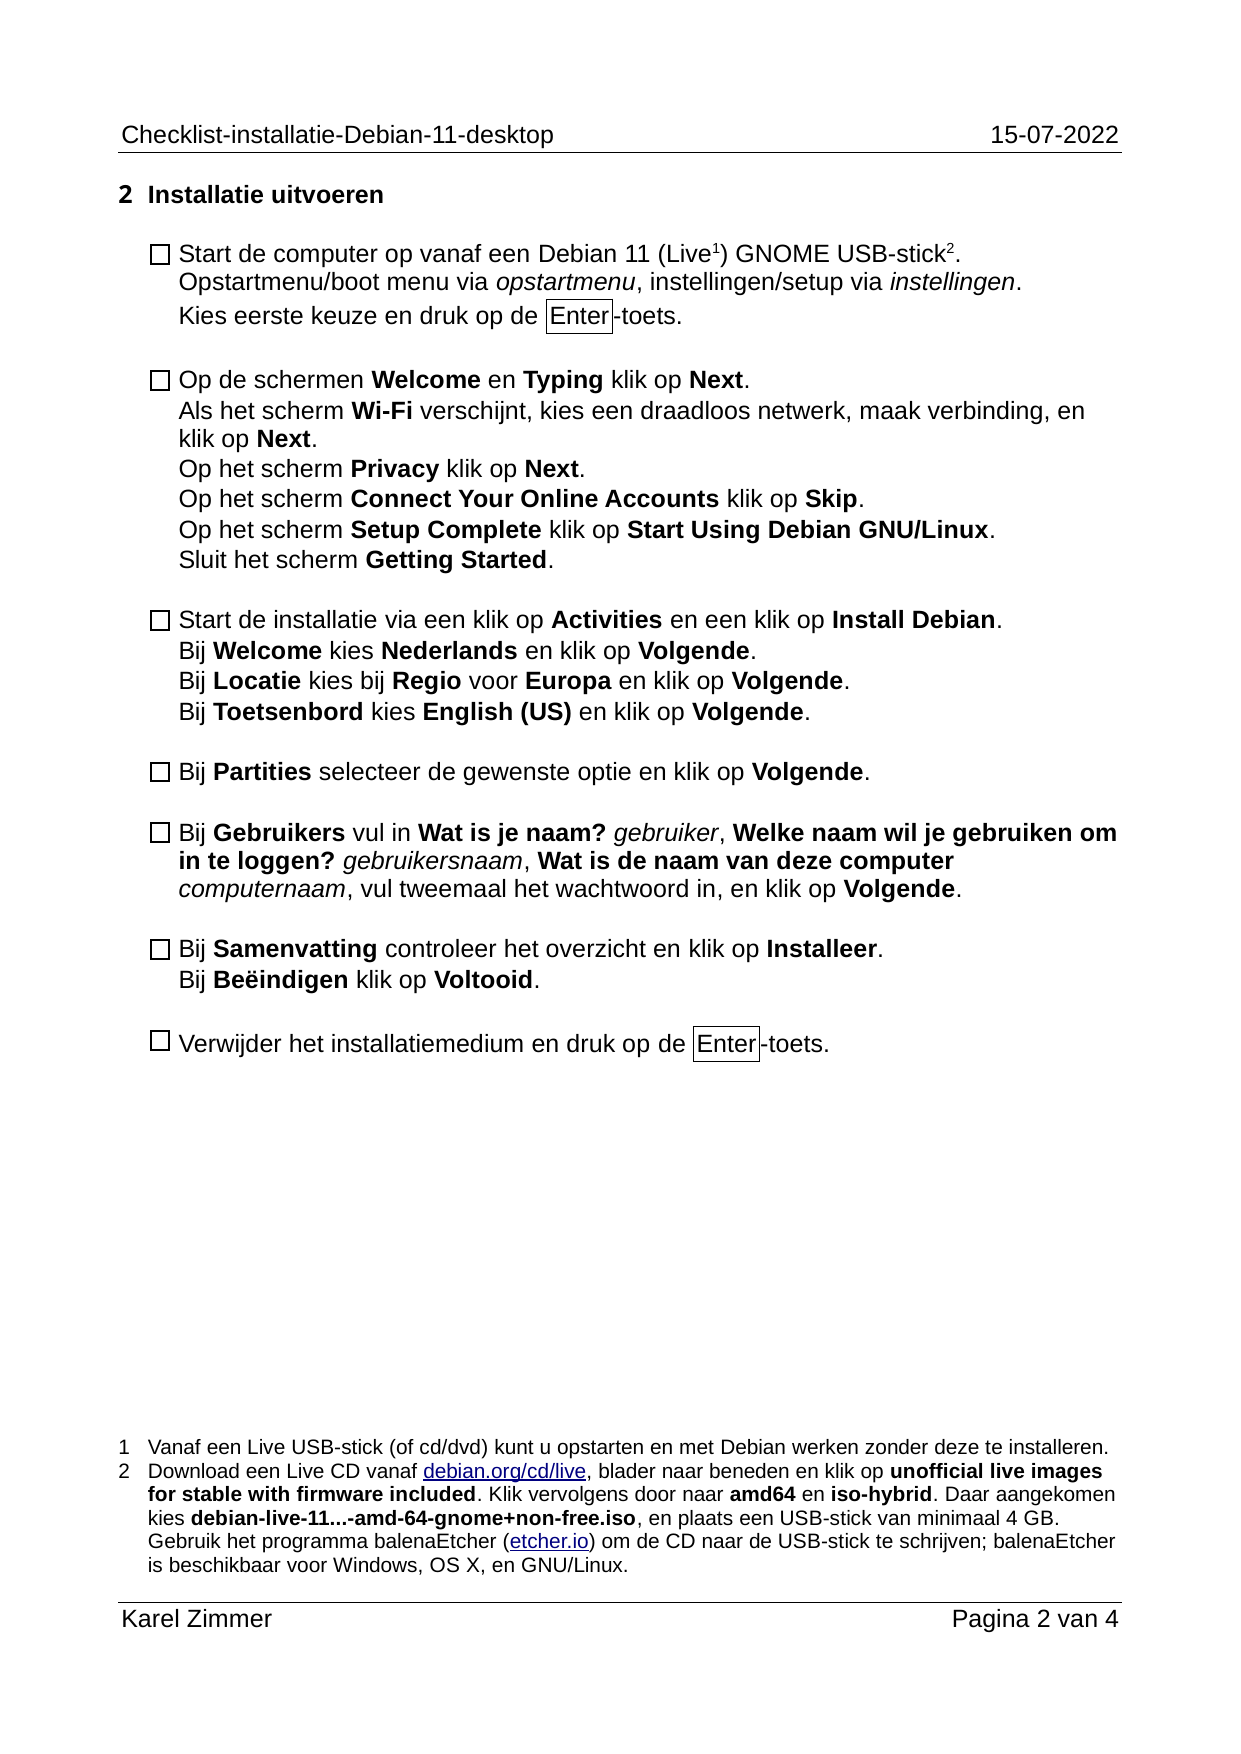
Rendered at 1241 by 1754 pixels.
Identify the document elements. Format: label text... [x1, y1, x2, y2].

table_cell [141, 757, 177, 787]
table_cell [141, 904, 177, 934]
list Installatie uitvoeren [118, 177, 1122, 211]
table_cell Op het scherm Privacy klik op Next. [177, 454, 1121, 484]
table_cell [177, 995, 1121, 1025]
table_cell [141, 605, 177, 636]
table_cell Bij Partities selecteer de gewenste optie en klik op Volgende. [177, 757, 1121, 787]
table_cell Bij Toetsenbord kies English (US) en klik op Volgende. [177, 696, 1121, 727]
table_cell Kies eerste keuze en druk op de Enter-toets. [177, 298, 1121, 335]
table_cell [177, 575, 1121, 605]
table_cell Als het scherm Wi-Fi verschijnt, kies een draadloos netwerk, maak verbinding, en klik op Next. [177, 395, 1121, 454]
table_header Start de computer op vanaf een Debian 11 (Live) GNOME USB-stick. Opstartmenu/boot menu via opstartmenu, instellingen/setup via instellingen. [177, 239, 1121, 297]
table_cell [177, 727, 1121, 757]
table_cell [141, 484, 177, 514]
table_cell [141, 575, 177, 605]
table_cell Bij Welcome kies Nederlands en klik op Volgende. [177, 636, 1121, 666]
table_cell Op het scherm Connect Your Online Accounts klik op Skip. [177, 484, 1121, 514]
table_cell [141, 545, 177, 575]
table_cell [141, 995, 177, 1025]
table_cell [141, 298, 177, 335]
table_cell Start de installatie via een klik op Activities en een klik op Install Debian. [177, 605, 1121, 636]
table_cell [141, 727, 177, 757]
table_cell Bij Gebruikers vul in Wat is je naam? gebruiker, Welke naam wil je gebruiken om in te loggen? gebruikersnaam, Wat is de naam van deze computer computernaam, vul tweemaal het wachtwoord in, en klik op Volgende. [177, 818, 1121, 904]
table_cell [141, 454, 177, 484]
table_cell Verwijder het installatiemedium en druk op de Enter-toets. [177, 1025, 1121, 1062]
table_cell Op het scherm Setup Complete klik op Start Using Debian GNU/Linux. [177, 514, 1121, 545]
table_cell [177, 787, 1121, 817]
table_cell [141, 395, 177, 454]
table_cell [141, 335, 177, 365]
table_cell Bij Locatie kies bij Regio voor Europa en klik op Volgende. [177, 666, 1121, 696]
table_cell [141, 1025, 177, 1062]
table_cell [141, 514, 177, 545]
table_header [141, 239, 177, 297]
table_cell [141, 965, 177, 995]
table_cell Bij Samenvatting controleer het overzicht en klik op Installeer. [177, 934, 1121, 964]
table_cell [177, 335, 1121, 365]
table_cell [141, 696, 177, 727]
table_cell Bij Beëindigen klik op Voltooid. [177, 965, 1121, 995]
table_cell [141, 365, 177, 395]
table_cell Sluit het scherm Getting Started. [177, 545, 1121, 575]
table_cell [141, 666, 177, 696]
table_cell [141, 787, 177, 817]
table_cell [141, 636, 177, 666]
table_cell [177, 904, 1121, 934]
table_cell [141, 934, 177, 964]
table_cell [141, 818, 177, 904]
table_cell Op de schermen Welcome en Typing klik op Next. [177, 365, 1121, 395]
